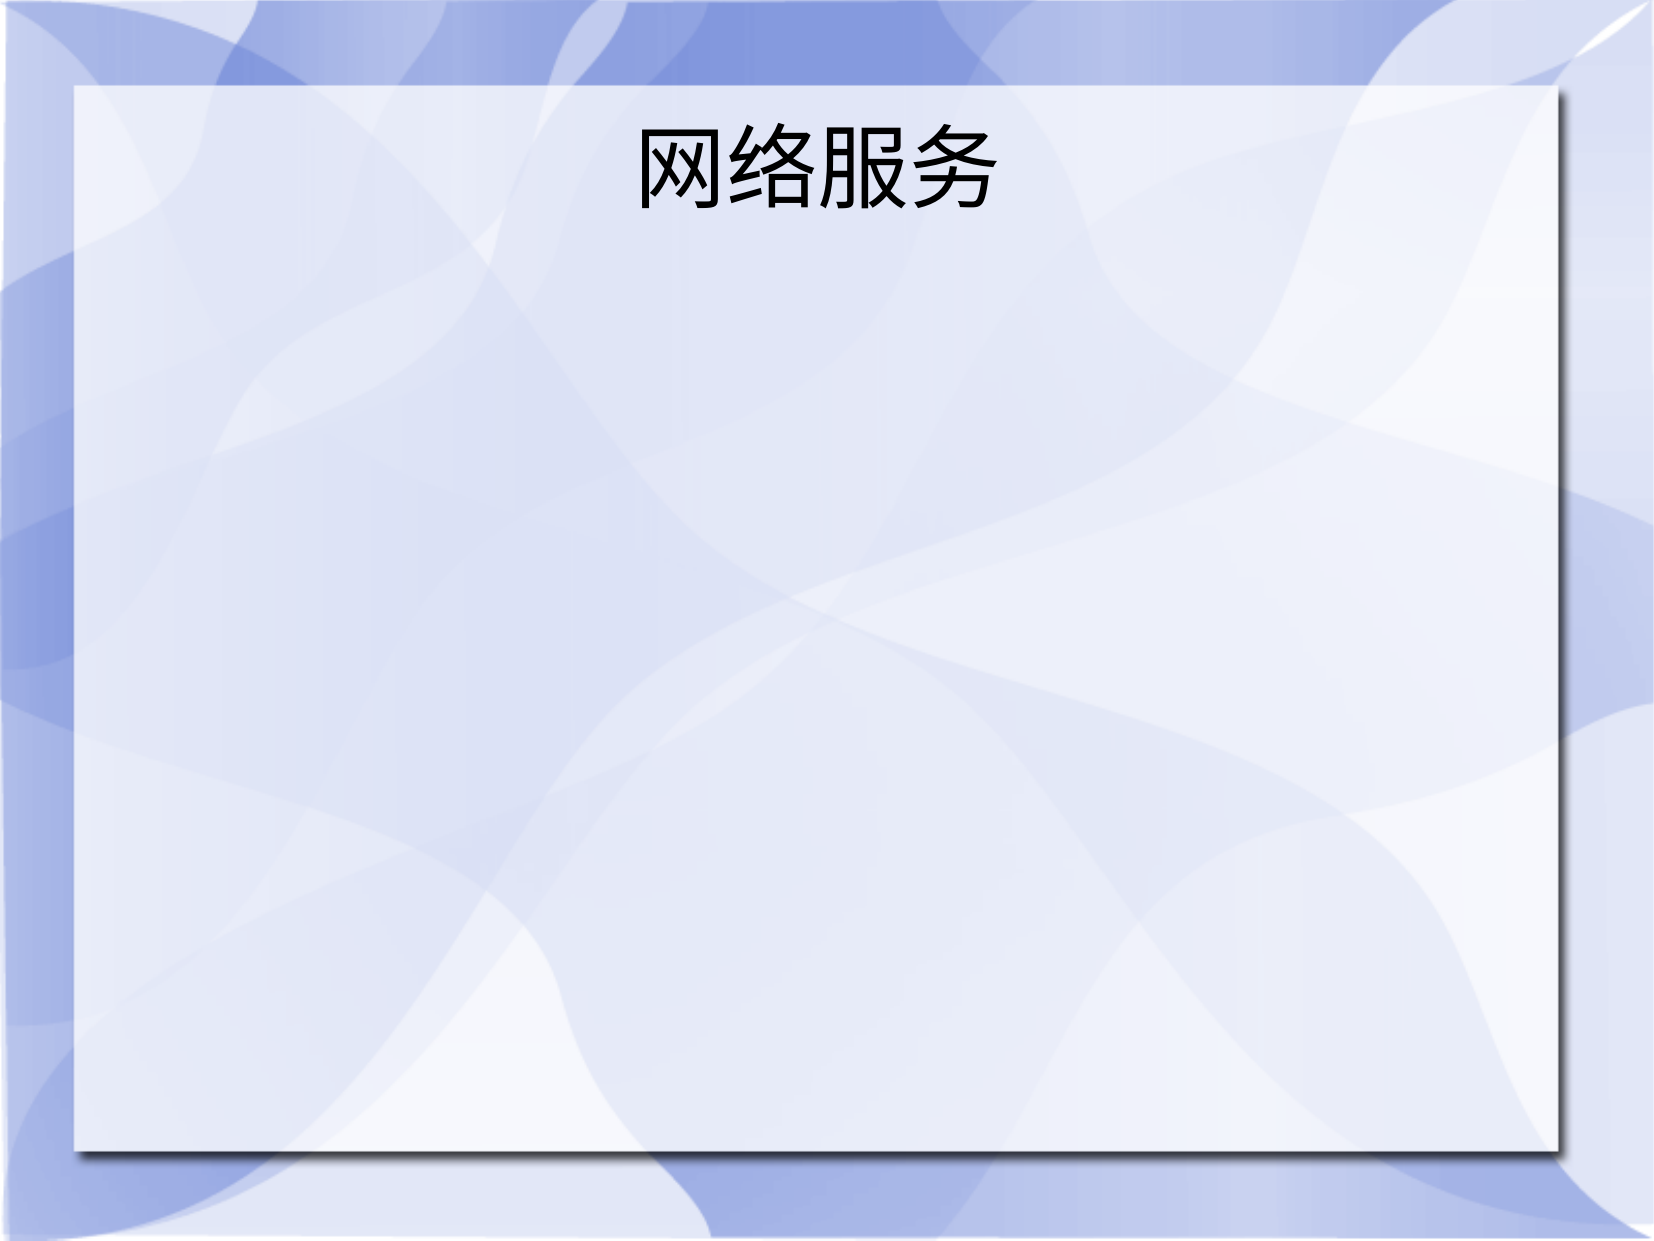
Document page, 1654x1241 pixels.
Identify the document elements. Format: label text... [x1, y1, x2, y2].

title 网络服务 [82, 98, 1554, 226]
picture [0, 0, 1654, 1241]
